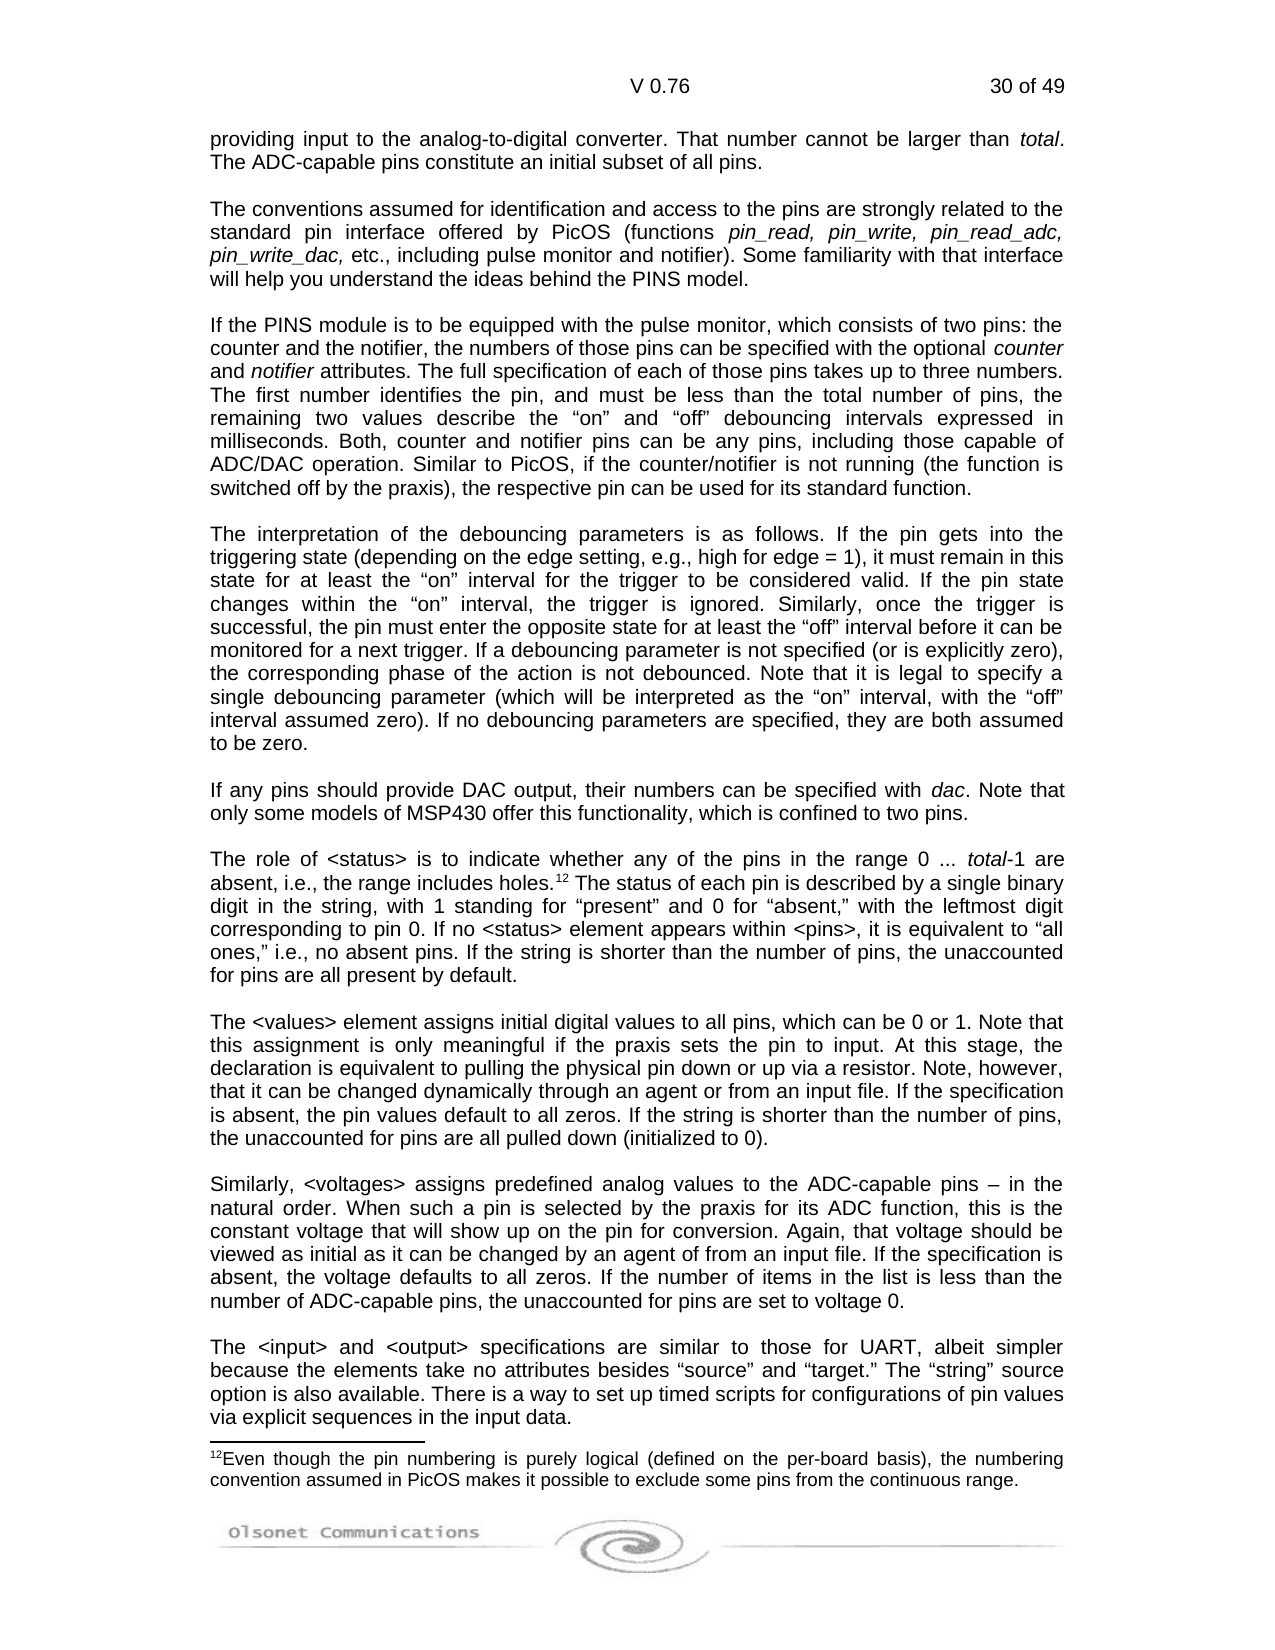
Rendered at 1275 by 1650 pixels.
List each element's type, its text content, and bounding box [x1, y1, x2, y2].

text Even though the pin numbering is purely logical (defined on the per-board basis), the numbering convention assumed in PicOS makes it possible to exclude some pins from the continuous range. [210, 1448, 1065, 1490]
text The conventions assumed for identification and access to the pins are strongly related to the standard pin interface offered by PicOS (functions pin_read, pin_write, pin_read_adc, pin_write_dac, etc., including pulse monitor and notifier). Some familiarity with that interface will help you understand the ideas behind the PINS model. [210, 197, 1065, 290]
text The <values> element assigns initial digital values to all pins, which can be 0 or 1. Note that this assignment is only meaningful if the praxis sets the pin to input. At this stage, the declaration is equivalent to pulling the physical pin down or up via a resistor. Note, however, that it can be changed dynamically through an agent or from an input file. If the specification is absent, the pin values default to all zeros. If the string is shorter than the number of pins, the unaccounted for pins are all pulled down (initialized to 0). [210, 1010, 1065, 1150]
picture [210, 1504, 1065, 1596]
text If the PINS module is to be equipped with the pulse monitor, which consists of two pins: the counter and the notifier, the numbers of those pins can be specified with the optional counter and notifier attributes. The full specification of each of those pins takes up to three numbers. The first number identifies the pin, and must be less than the total number of pins, the remaining two values describe the “on” and “off” debouncing intervals expressed in milliseconds. Both, counter and notifier pins can be any pins, including those capable of ADC/DAC operation. Similar to PicOS, if the counter/notifier is not running (the function is switched off by the praxis), the respective pin can be used for its standard function. [210, 313, 1065, 499]
text The <input> and <output> specifications are similar to those for UART, albeit simpler because the elements take no attributes besides “source” and “target.” The “string” source option is also available. There is a way to set up timed scripts for configurations of pin values via explicit sequences in the input data. [210, 1336, 1065, 1428]
text providing input to the analog-to-digital converter. That number cannot be larger than total. The ADC-capable pins constitute an initial subset of all pins. [210, 128, 1065, 174]
text The role of <status> is to indicate whether any of the pins in the range 0 ... total-1 are absent, i.e., the range includes holes. The status of each pin is described by a single binary digit in the string, with 1 standing for “present” and 0 for “absent,” with the leftmost digit corresponding to pin 0. If no <status> element appears within <pins>, it is equivalent to “all ones,” i.e., no absent pins. If the string is shorter than the number of pins, the unaccounted for pins are all present by default. [210, 848, 1065, 987]
text The interpretation of the debouncing parameters is as follows. If the pin gets into the triggering state (depending on the edge setting, e.g., high for edge = 1), it must remain in this state for at least the “on” interval for the trigger to be considered valid. If the pin state changes within the “on” interval, the trigger is ignored. Similarly, once the trigger is successful, the pin must enter the opposite state for at least the “off” interval before it can be monitored for a next trigger. If a debouncing parameter is not specified (or is explicitly zero), the corresponding phase of the action is not debounced. Note that it is legal to specify a single debouncing parameter (which will be interpreted as the “on” interval, with the “off” interval assumed zero). If no debouncing parameters are specified, they are both assumed to be zero. [210, 523, 1065, 755]
text If any pins should provide DAC output, their numbers can be specified with dac. Note that only some models of MSP430 offer this functionality, which is confined to two pins. [210, 778, 1065, 824]
text Similarly, <voltages> assigns predefined analog values to the ADC-capable pins – in the natural order. When such a pin is selected by the praxis for its ADC function, this is the constant voltage that will show up on the pin for conversion. Again, that voltage should be viewed as initial as it can be changed by an agent of from an input file. If the specification is absent, the voltage defaults to all zeros. If the number of items in the list is less than the number of ADC-capable pins, the unaccounted for pins are set to voltage 0. [210, 1173, 1065, 1312]
